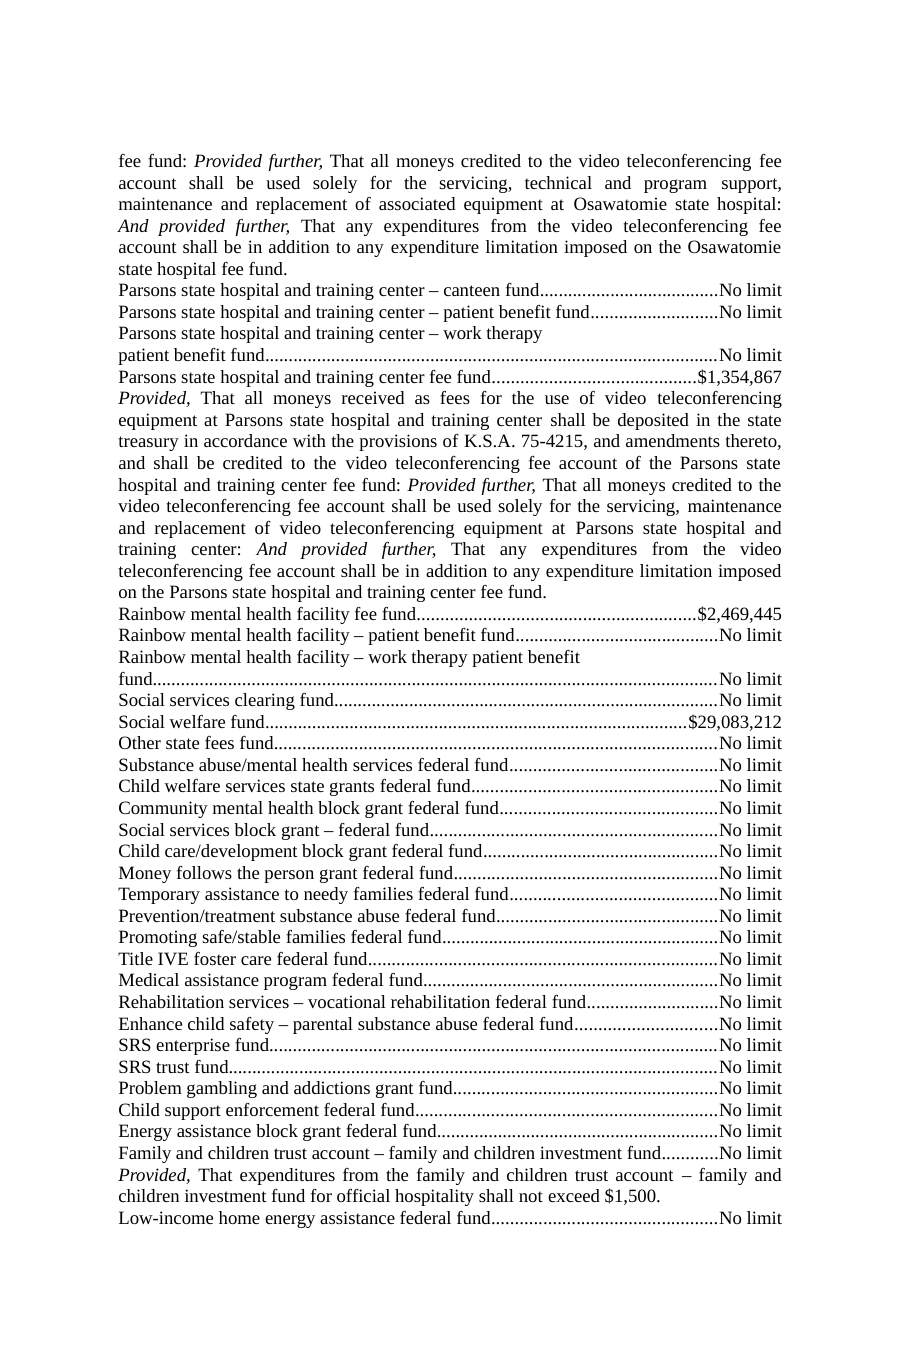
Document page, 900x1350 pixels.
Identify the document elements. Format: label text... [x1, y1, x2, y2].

text Rainbow mental health facility – work therapy patient benefit fund No limit [118, 646, 782, 689]
text SRS enterprise fund No limit [118, 1034, 782, 1056]
text Rehabilitation services – vocational rehabilitation federal fund No limit [118, 991, 782, 1012]
text Community mental health block grant federal fund No limit [118, 797, 782, 818]
text Child support enforcement federal fund No limit [118, 1099, 782, 1120]
text Title IVE foster care federal fund No limit [118, 948, 782, 969]
text Prevention/treatment substance abuse federal fund No limit [118, 905, 782, 926]
text Low-income home energy assistance federal fund No limit [118, 1207, 782, 1228]
text Rainbow mental health facility fee fund $2,469,445 [118, 603, 782, 624]
text Medical assistance program federal fund No limit [118, 969, 782, 991]
text Money follows the person grant federal fund No limit [118, 862, 782, 883]
text Child welfare services state grants federal fund No limit [118, 775, 782, 797]
text Social welfare fund $29,083,212 [118, 711, 782, 732]
text Energy assistance block grant federal fund No limit [118, 1120, 782, 1142]
text Promoting safe/stable families federal fund No limit [118, 926, 782, 948]
text Problem gambling and addictions grant fund No limit [118, 1077, 782, 1099]
text Provided, That all moneys received as fees for the use of video teleconferencing equipment at Parsons state hospital and training center shall be deposited in the state treasury in accordance with the provisions of K.S.A. 75-4215, and amendments thereto, and shall be credited to the video teleconferencing fee account of the Parsons state hospital and training center fee fund: Provided further, That all moneys credited to the video teleconferencing fee account shall be used solely for the servicing, maintenance and replacement of video teleconferencing equipment at Parsons state hospital and training center: And provided further, That any expenditures from the video teleconferencing fee account shall be in addition to any expenditure limitation imposed on the Parsons state hospital and training center fee fund. [118, 387, 782, 603]
text Enhance child safety – parental substance abuse federal fund No limit [118, 1012, 782, 1034]
text Child care/development block grant federal fund No limit [118, 840, 782, 862]
text Family and children trust account – family and children investment fund No limit [118, 1142, 782, 1163]
text Rainbow mental health facility – patient benefit fund No limit [118, 624, 782, 646]
text Substance abuse/mental health services federal fund No limit [118, 754, 782, 775]
text Social services block grant – federal fund No limit [118, 818, 782, 840]
text Provided, That expenditures from the family and children trust account – family and children investment fund for official hospitality shall not exceed $1,500. [118, 1163, 782, 1207]
text Parsons state hospital and training center – canteen fund No limit [118, 279, 782, 301]
text fee fund: Provided further, That all moneys credited to the video teleconferencing fee account shall be used solely for the servicing, technical and program support, maintenance and replacement of associated equipment at Osawatomie state hospital: And provided further, That any expenditures from the video teleconferencing fee account shall be in addition to any expenditure limitation imposed on the Osawatomie state hospital fee fund. [118, 150, 782, 279]
text Other state fees fund No limit [118, 732, 782, 754]
text Parsons state hospital and training center – work therapy patient benefit fund No limit [118, 322, 782, 366]
text Parsons state hospital and training center fee fund $1,354,867 [118, 366, 782, 387]
text Temporary assistance to needy families federal fund No limit [118, 883, 782, 905]
text SRS trust fund No limit [118, 1056, 782, 1077]
text Parsons state hospital and training center – patient benefit fund No limit [118, 301, 782, 322]
text Social services clearing fund No limit [118, 689, 782, 711]
